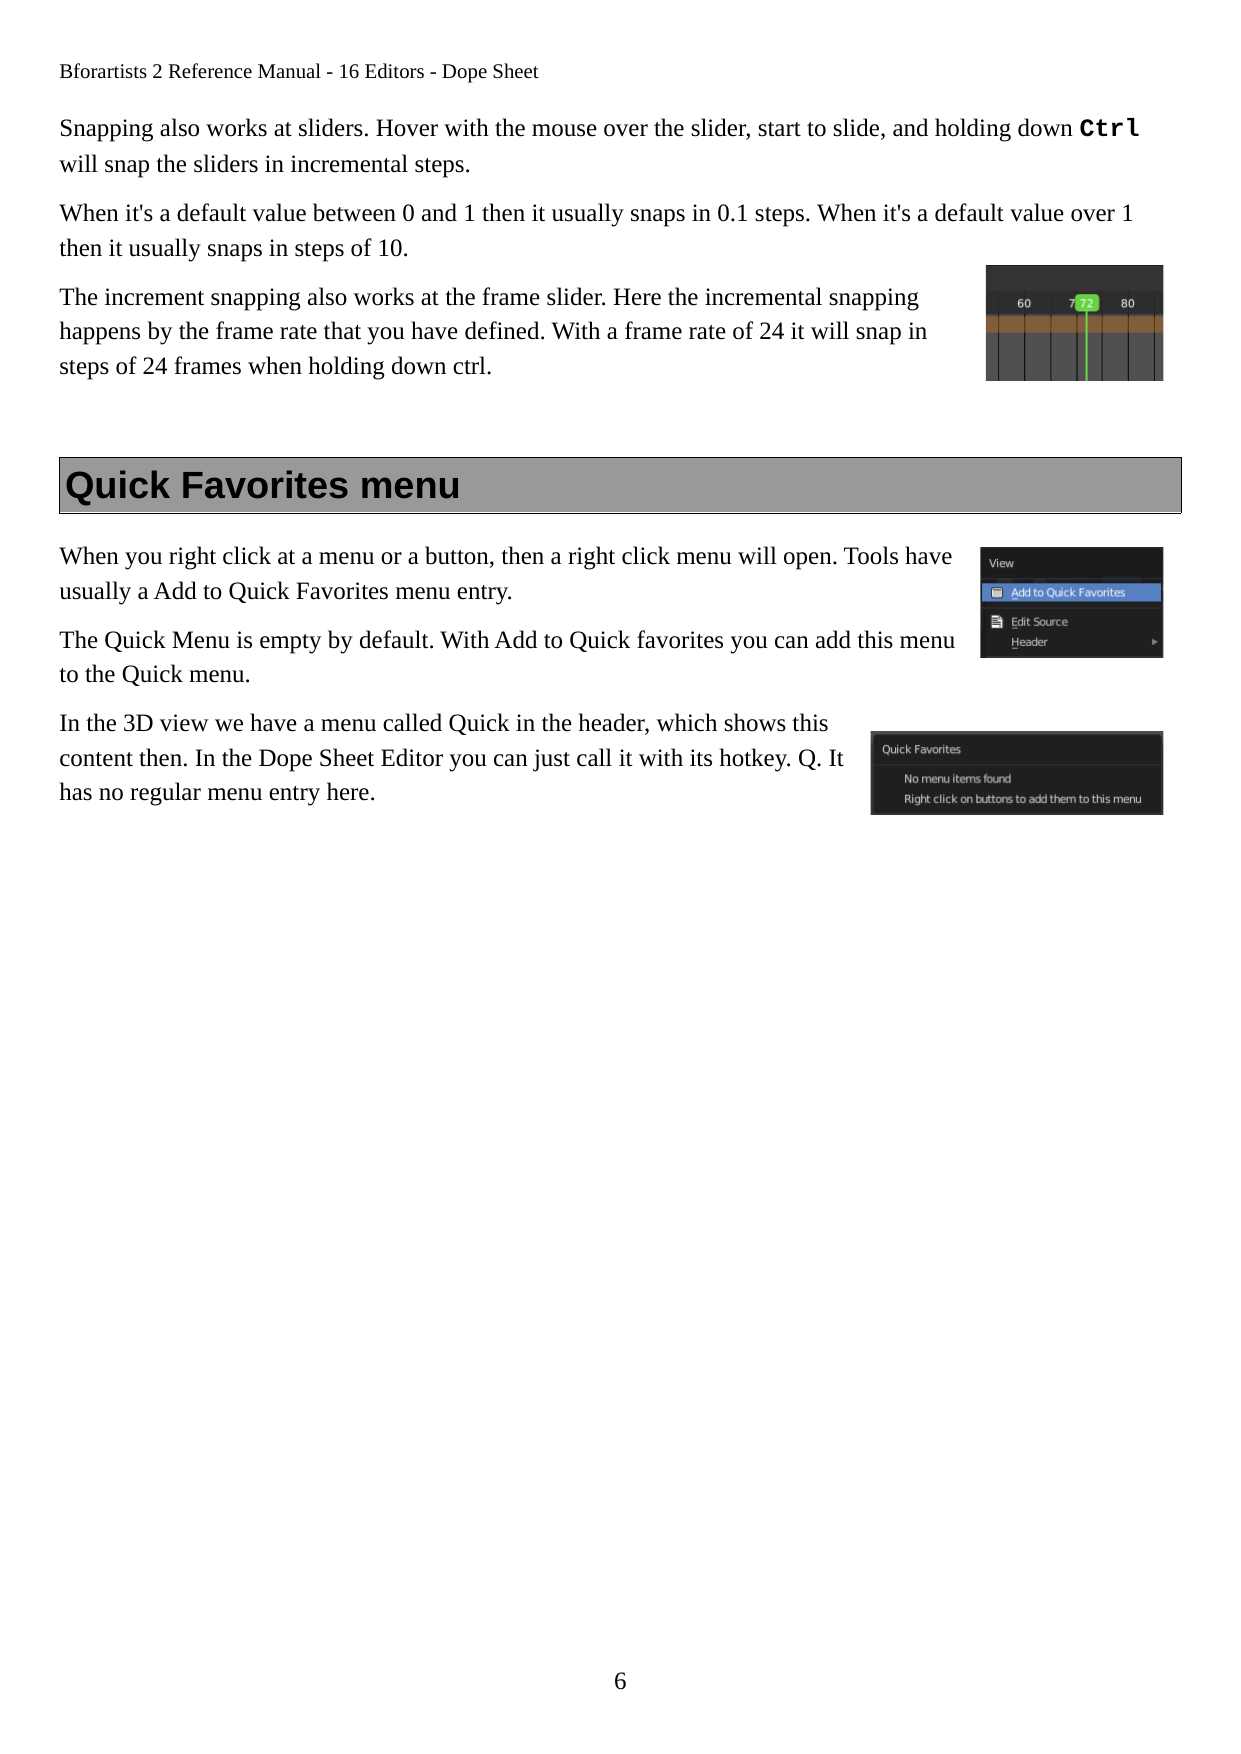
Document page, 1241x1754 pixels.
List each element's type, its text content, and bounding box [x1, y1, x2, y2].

picture [985, 265, 1164, 381]
table_header Quick Favorites menu [60, 458, 1181, 512]
text The increment snapping also works at the frame slider. Here the incremental snapping happens by the frame rate that you have defined. With a frame rate of 24 it will snap in steps of 24 frames when holding down ctrl. [59, 282, 985, 379]
picture [980, 547, 1164, 658]
text When it's a default value between 0 and 1 then it usually snaps in 0.1 steps. When it's a default value over 1 then it usually snaps in steps of 10. [59, 198, 1181, 261]
text In the 3D view we have a menu called Quick in the header, which shows this content then. In the Dope Sheet Editor you can just call it with its hotkey. Q. It has no regular menu entry here. [59, 708, 1181, 806]
text Snapping also works at sliders. Hover with the mouse over the slider, start to slide, and holding down Ctrl will snap the sliders in incremental steps. [59, 113, 1181, 178]
picture [870, 731, 1164, 815]
text When you right click at a menu or a button, then a right click menu will open. Tools have usually a Add to Quick Favorites menu entry. [59, 541, 1181, 604]
text The Quick Menu is empty by default. With Add to Quick favorites you can add this menu to the Quick menu. [59, 625, 1181, 688]
